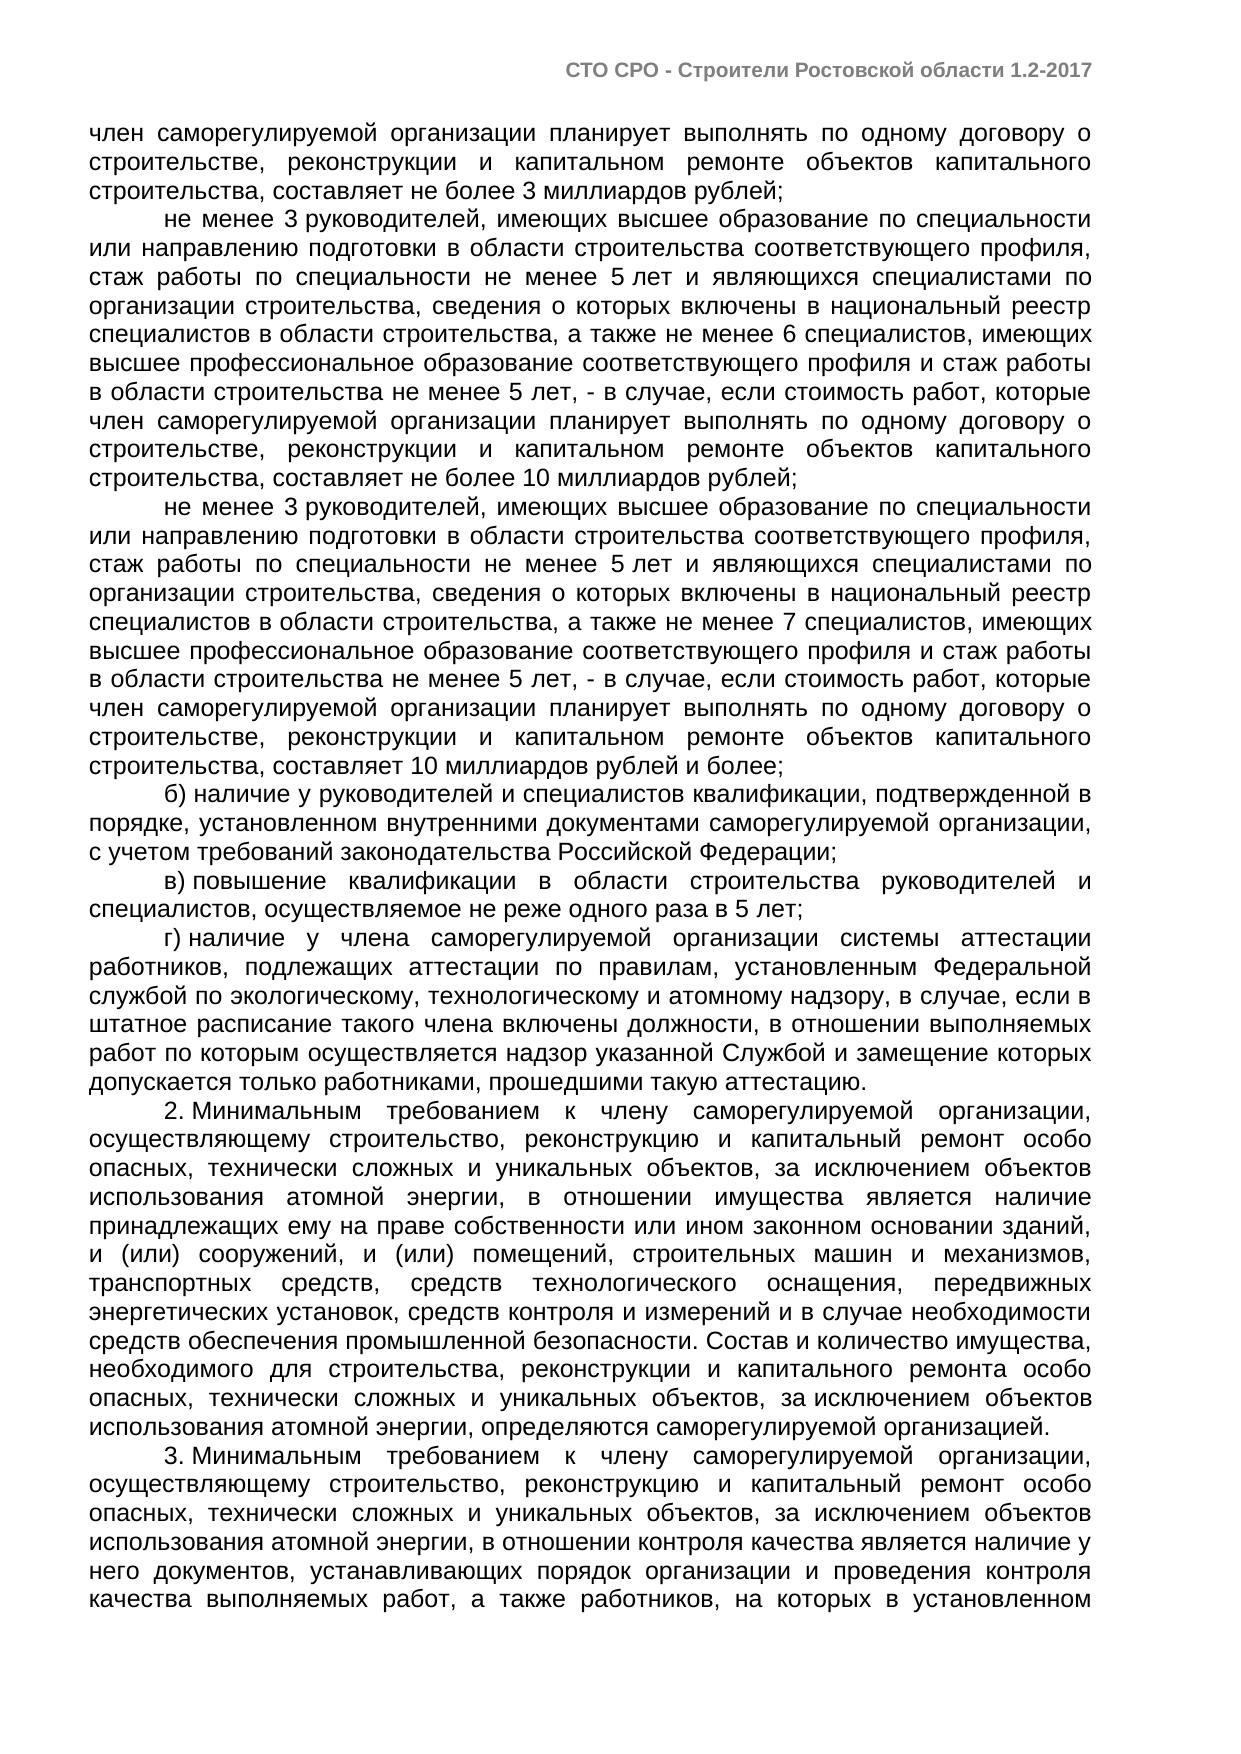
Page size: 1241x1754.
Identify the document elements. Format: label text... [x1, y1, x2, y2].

text 2. Минимальным требованием к члену саморегулируемой организации, осуществляющему строительство, реконструкцию и капитальный ремонт особо опасных, технически сложных и уникальных объектов, за исключением объектов использования атомной энергии, в отношении имущества является наличие принадлежащих ему на праве собственности или ином законном основании зданий, и (или) сооружений, и (или) помещений, строительных машин и механизмов, транспортных средств, средств технологического оснащения, передвижных энергетических установок, средств контроля и измерений и в случае необходимости средств обеспечения промышленной безопасности. Состав и количество имущества, необходимого для строительства, реконструкции и капитального ремонта особо опасных, технически сложных и уникальных объектов, за исключением объектов использования атомной энергии, определяются саморегулируемой организацией. [89, 1096, 1092, 1441]
text в) повышение квалификации в области строительства руководителей и специалистов, осуществляемое не реже одного раза в 5 лет; [89, 866, 1092, 923]
text 3. Минимальным требованием к члену саморегулируемой организации, осуществляющему строительство, реконструкцию и капитальный ремонт особо опасных, технически сложных и уникальных объектов, за исключением объектов использования атомной энергии, в отношении контроля качества является наличие у него документов, устанавливающих порядок организации и проведения контроля качества выполняемых работ, а также работников, на которых в установленном [89, 1441, 1092, 1613]
text б) наличие у руководителей и специалистов квалификации, подтвержденной в порядке, установленном внутренними документами саморегулируемой организации, с учетом требований законодательства Российской Федерации; [89, 779, 1092, 866]
text член саморегулируемой организации планирует выполнять по одному договору о строительстве, реконструкции и капитальном ремонте объектов капитального строительства, составляет не более 3 миллиардов рублей; [89, 118, 1092, 204]
text не менее 3 руководителей, имеющих высшее образование по специальности или направлению подготовки в области строительства соответствующего профиля, стаж работы по специальности не менее 5 лет и являющихся специалистами по организации строительства, сведения о которых включены в национальный реестр специалистов в области строительства, а также не менее 6 специалистов, имеющих высшее профессиональное образование соответствующего профиля и стаж работы в области строительства не менее 5 лет, - в случае, если стоимость работ, которые член саморегулируемой организации планирует выполнять по одному договору о строительстве, реконструкции и капитальном ремонте объектов капитального строительства, составляет не более 10 миллиардов рублей; [89, 204, 1092, 492]
text не менее 3 руководителей, имеющих высшее образование по специальности или направлению подготовки в области строительства соответствующего профиля, стаж работы по специальности не менее 5 лет и являющихся специалистами по организации строительства, сведения о которых включены в национальный реестр специалистов в области строительства, а также не менее 7 специалистов, имеющих высшее профессиональное образование соответствующего профиля и стаж работы в области строительства не менее 5 лет, - в случае, если стоимость работ, которые член саморегулируемой организации планирует выполнять по одному договору о строительстве, реконструкции и капитальном ремонте объектов капитального строительства, составляет 10 миллиардов рублей и более; [89, 492, 1092, 779]
text г) наличие у члена саморегулируемой организации системы аттестации работников, подлежащих аттестации по правилам, установленным Федеральной службой по экологическому, технологическому и атомному надзору, в случае, если в штатное расписание такого члена включены должности, в отношении выполняемых работ по которым осуществляется надзор указанной Службой и замещение которых допускается только работниками, прошедшими такую аттестацию. [89, 923, 1092, 1096]
